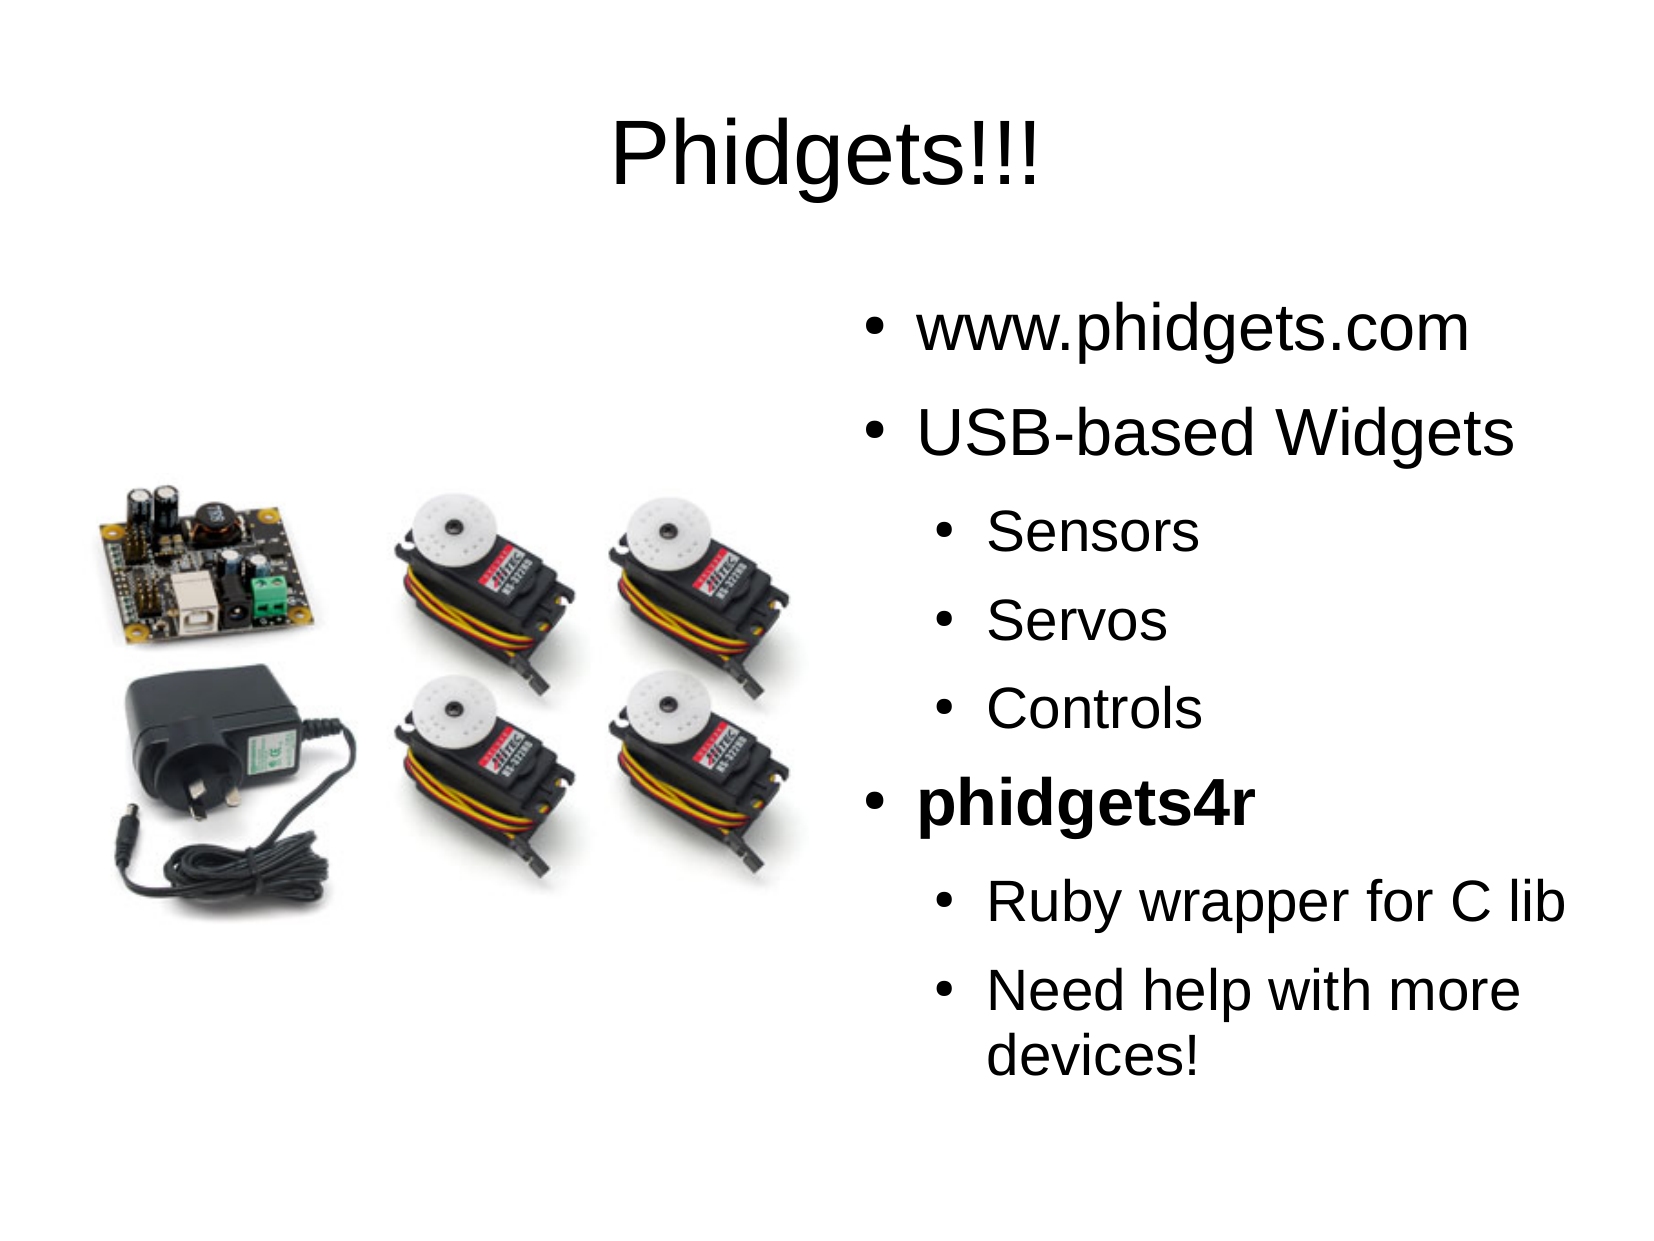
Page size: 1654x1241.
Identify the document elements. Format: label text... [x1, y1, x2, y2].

title Phidgets!!! [82, 56, 1571, 250]
list www.phidgets.com USB-based Widgets Sensors Servos Controls phidgets4r Ruby wrapper for C lib Need help with more devices! [845, 290, 1572, 1094]
picture [82, 473, 809, 926]
